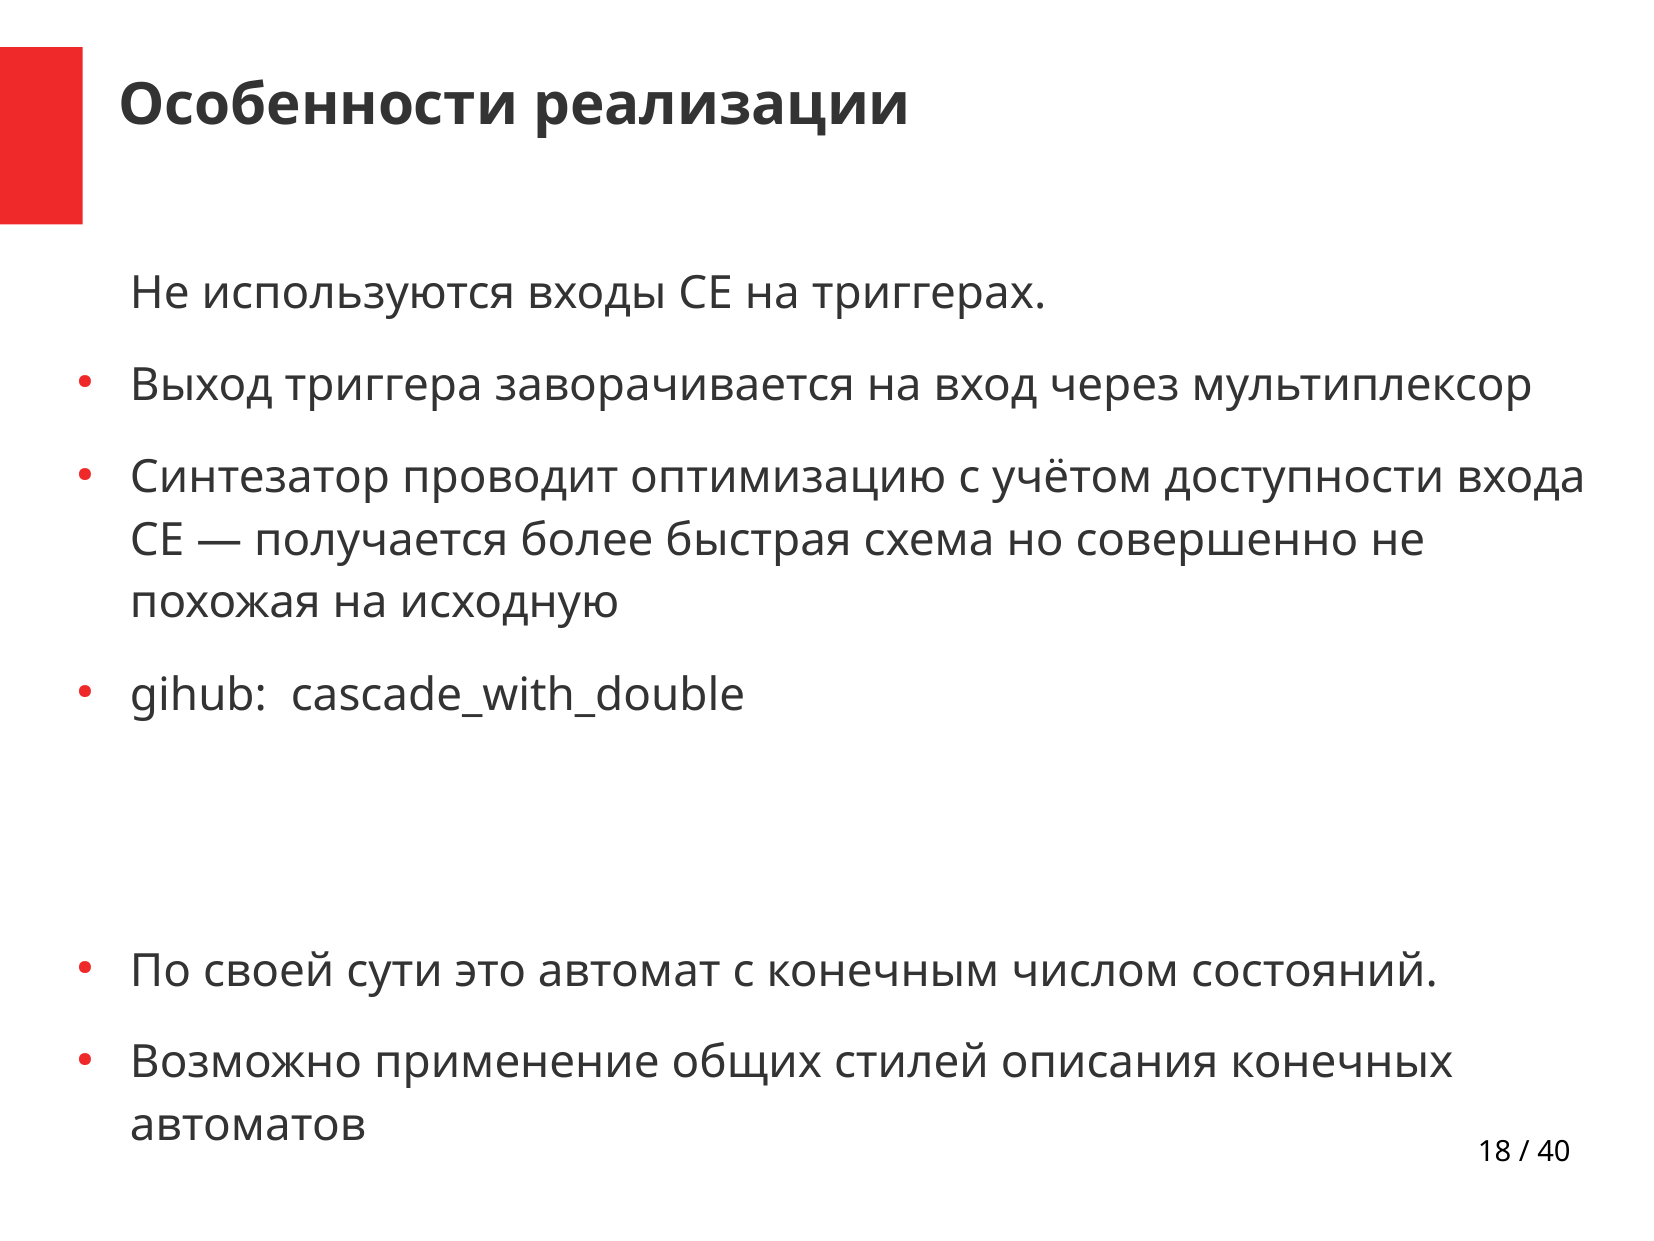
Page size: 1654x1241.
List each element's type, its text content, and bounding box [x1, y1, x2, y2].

title Особенности реализации [118, 22, 1571, 181]
list Не используются входы CE на триггерах. Выход триггера заворачивается на вход через мультиплексор Синтезатор проводит оптимизацию с учётом доступности входа CE — получается более быстрая схема но совершенно не похожая на исходную gihub: cascade_with_double По своей сути это автомат с конечным числом состояний. Возможно применение общих стилей описания конечных автоматов [59, 259, 1607, 662]
